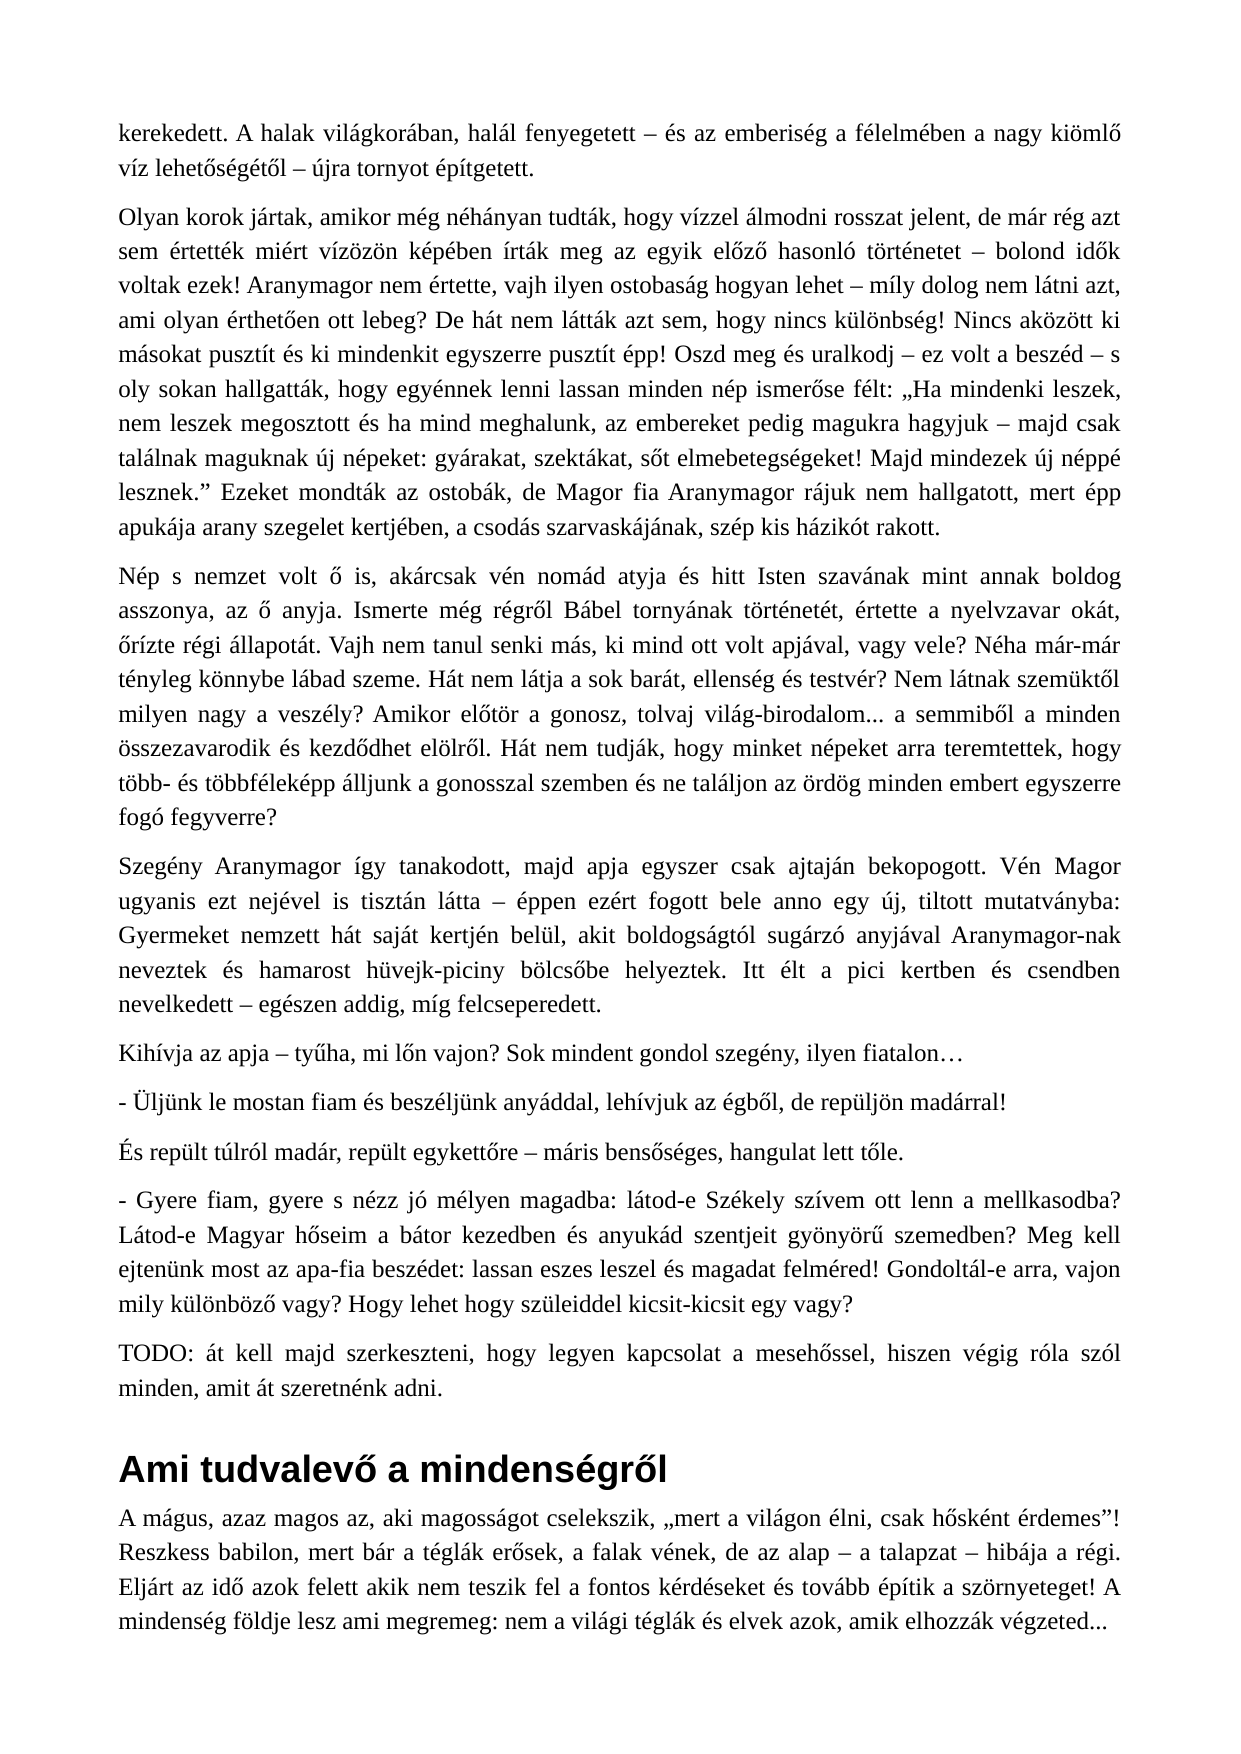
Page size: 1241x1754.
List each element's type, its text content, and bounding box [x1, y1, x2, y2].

text A mágus, azaz magos az, aki magosságot cselekszik, „mert a világon élni, csak hősként érdemes”! Reszkess babilon, mert bár a téglák erősek, a falak vének, de az alap – a talapzat – hibája a régi. Eljárt az idő azok felett akik nem teszik fel a fontos kérdéseket és tovább építik a szörnyeteget! A mindenség földje lesz ami megremeg: nem a világi téglák és elvek azok, amik elhozzák végzeted... [118, 1503, 1122, 1635]
subtitle Ami tudvalevő a mindenségről [118, 1447, 1122, 1490]
text - Gyere fiam, gyere s nézz jó mélyen magadba: látod-e Székely szívem ott lenn a mellkasodba? Látod-e Magyar hőseim a bátor kezedben és anyukád szentjeit gyönyörű szemedben? Meg kell ejtenünk most az apa-fia beszédet: lassan eszes leszel és magadat felméred! Gondoltál-e arra, vajon mily különböző vagy? Hogy lehet hogy szüleiddel kicsit-kicsit egy vagy? [118, 1186, 1122, 1318]
text - Üljünk le mostan fiam és beszéljünk anyáddal, lehívjuk az égből, de repüljön madárral! [118, 1087, 1122, 1116]
text kerekedett. A halak világkorában, halál fenyegetett – és az emberiség a félelmében a nagy kiömlő víz lehetőségétől – újra tornyot építgetett. [118, 118, 1122, 181]
text És repült túlról madár, repült egykettőre – máris bensőséges, hangulat lett tőle. [118, 1137, 1122, 1165]
text Kihívja az apja – tyűha, mi lőn vajon? Sok mindent gondol szegény, ilyen fiatalon… [118, 1038, 1122, 1067]
text TODO: át kell majd szerkeszteni, hogy legyen kapcsolat a mesehőssel, hiszen végig róla szól minden, amit át szeretnénk adni. [118, 1338, 1122, 1401]
text Olyan korok jártak, amikor még néhányan tudták, hogy vízzel álmodni rosszat jelent, de már rég azt sem értették miért vízözön képében írták meg az egyik előző hasonló történetet – bolond idők voltak ezek! Aranymagor nem értette, vajh ilyen ostobaság hogyan lehet – míly dolog nem látni azt, ami olyan érthetően ott lebeg? De hát nem látták azt sem, hogy nincs különbség! Nincs aközött ki másokat pusztít és ki mindenkit egyszerre pusztít épp! Oszd meg és uralkodj – ez volt a beszéd – s oly sokan hallgatták, hogy egyénnek lenni lassan minden nép ismerőse félt: „Ha mindenki leszek, nem leszek megosztott és ha mind meghalunk, az embereket pedig magukra hagyjuk – majd csak találnak maguknak új népeket: gyárakat, szektákat, sőt elmebetegségeket! Majd mindezek új néppé lesznek.” Ezeket mondták az ostobák, de Magor fia Aranymagor rájuk nem hallgatott, mert épp apukája arany szegelet kertjében, a csodás szarvaskájának, szép kis házikót rakott. [118, 202, 1122, 541]
text Szegény Aranymagor így tanakodott, majd apja egyszer csak ajtaján bekopogott. Vén Magor ugyanis ezt nejével is tisztán látta – éppen ezért fogott bele anno egy új, tiltott mutatványba: Gyermeket nemzett hát saját kertjén belül, akit boldogságtól sugárzó anyjával Aranymagor-nak neveztek és hamarost hüvejk-piciny bölcsőbe helyeztek. Itt élt a pici kertben és csendben nevelkedett – egészen addig, míg felcseperedett. [118, 851, 1122, 1018]
text Nép s nemzet volt ő is, akárcsak vén nomád atyja és hitt Isten szavának mint annak boldog asszonya, az ő anyja. Ismerte még régről Bábel tornyának történetét, értette a nyelvzavar okát, őrízte régi állapotát. Vajh nem tanul senki más, ki mind ott volt apjával, vagy vele? Néha már-már tényleg könnybe lábad szeme. Hát nem látja a sok barát, ellenség és testvér? Nem látnak szemüktől milyen nagy a veszély? Amikor előtör a gonosz, tolvaj világ-birodalom... a semmiből a minden összezavarodik és kezdődhet elölről. Hát nem tudják, hogy minket népeket arra teremtettek, hogy több- és többféleképp álljunk a gonosszal szemben és ne találjon az ördög minden embert egyszerre fogó fegyverre? [118, 561, 1122, 831]
